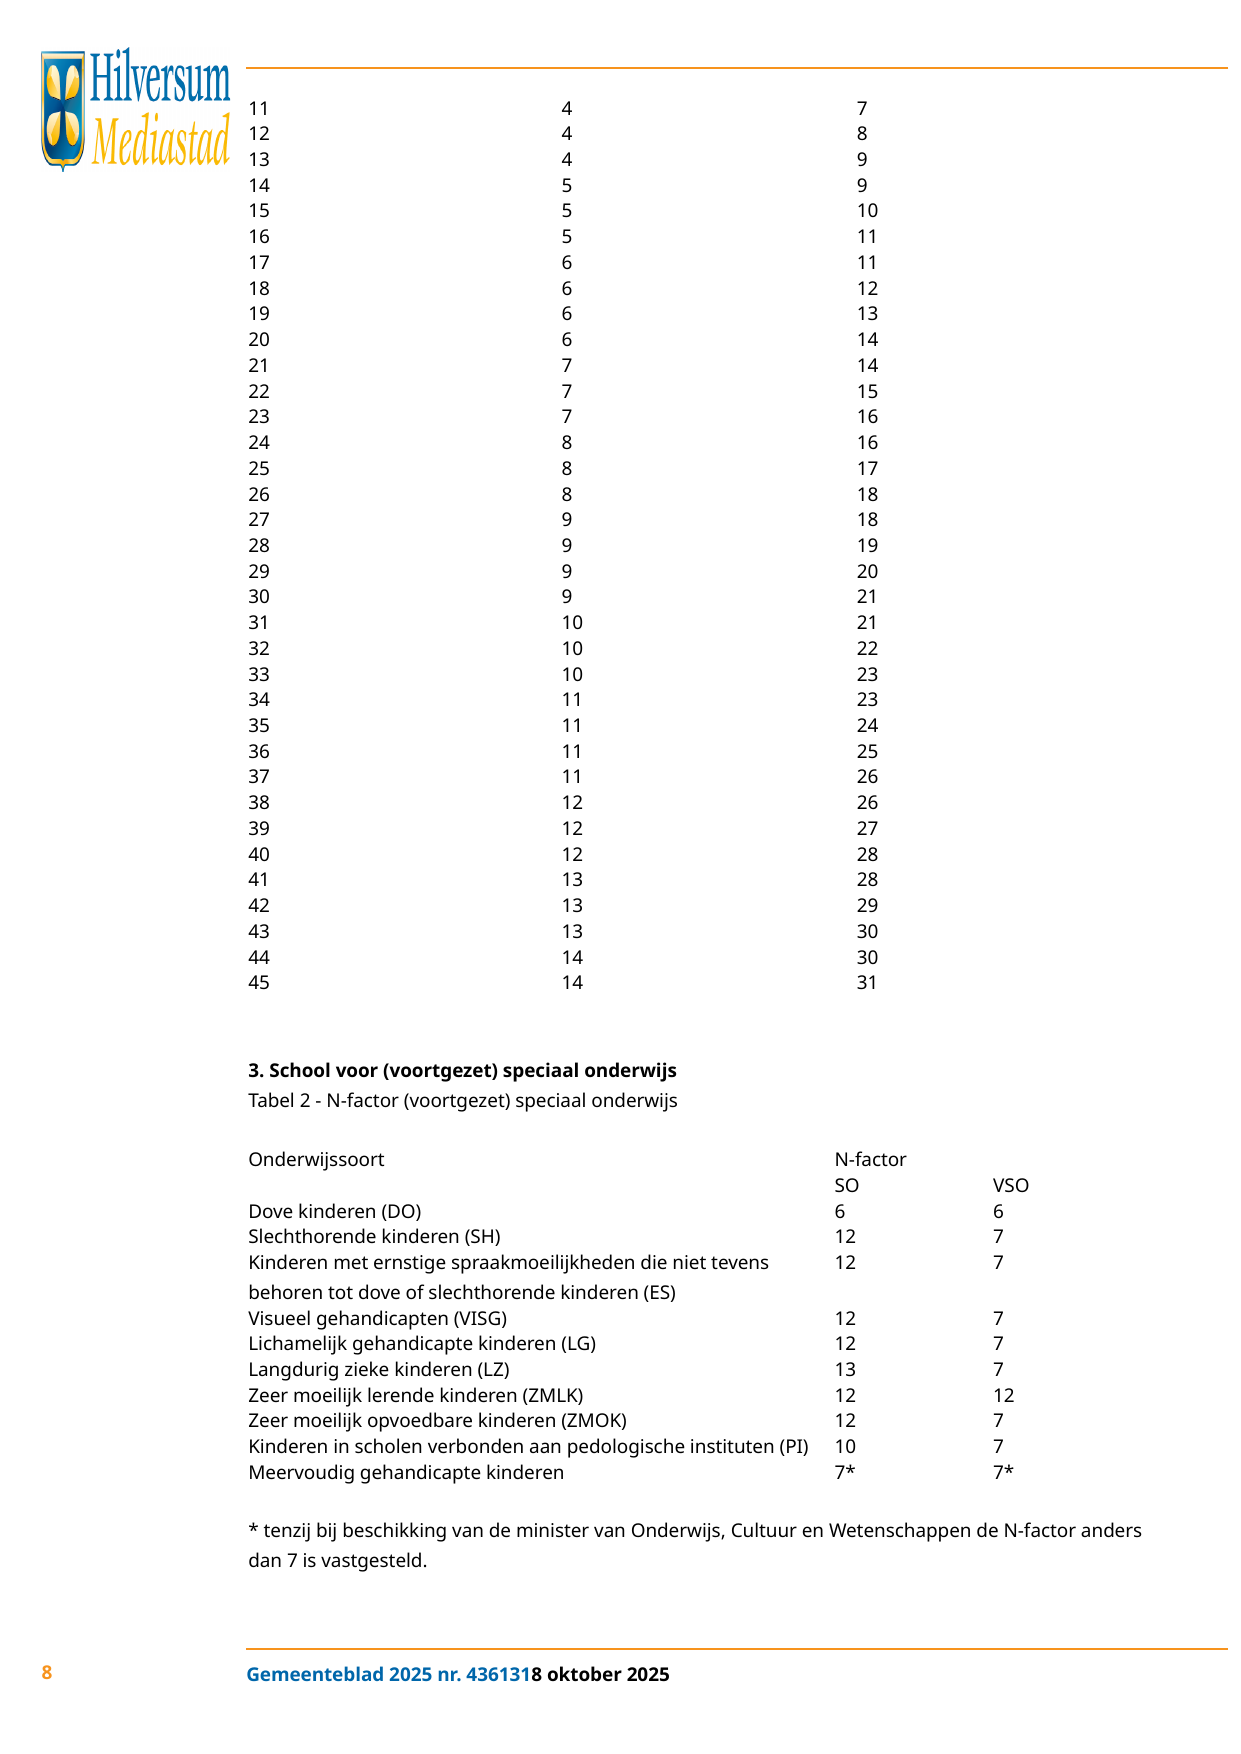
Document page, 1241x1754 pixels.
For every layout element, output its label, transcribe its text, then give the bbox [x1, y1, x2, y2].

table_cell 7 [561, 352, 857, 378]
table_cell 7 [561, 404, 857, 429]
table_cell 12 [857, 275, 1152, 301]
table_cell [248, 1172, 834, 1198]
table_cell 17 [248, 249, 561, 275]
table_cell 7 [993, 1356, 1152, 1382]
table_cell 9 [561, 558, 857, 584]
table_cell 8 [561, 455, 857, 481]
table_cell 18 [857, 506, 1152, 532]
table_cell 9 [561, 506, 857, 532]
table_cell 10 [561, 635, 857, 661]
table_cell 11 [248, 95, 561, 121]
table_cell 18 [857, 481, 1152, 506]
table_cell 7 [993, 1305, 1152, 1331]
table_cell Visueel gehandicapten (VISG) [248, 1305, 834, 1331]
table_cell 31 [248, 609, 561, 635]
table_cell Langdurig zieke kinderen (LZ) [248, 1356, 834, 1382]
table_cell 23 [248, 404, 561, 429]
table_cell 11 [857, 224, 1152, 249]
table_cell 30 [857, 918, 1152, 944]
table_cell 12 [834, 1408, 993, 1433]
table_cell 28 [857, 867, 1152, 892]
table_cell 13 [857, 301, 1152, 326]
table_cell 38 [248, 790, 561, 815]
table_cell Dove kinderen (DO) [248, 1198, 834, 1224]
table_cell 42 [248, 893, 561, 918]
table_cell 5 [561, 224, 857, 249]
table_cell 5 [561, 198, 857, 223]
table_cell 12 [834, 1331, 993, 1356]
table_cell 17 [857, 455, 1152, 481]
table_cell 6 [561, 275, 857, 301]
table_header Onderwijssoort [248, 1147, 834, 1172]
table_cell 13 [561, 867, 857, 892]
table_cell 16 [857, 429, 1152, 455]
table_cell 8 [561, 429, 857, 455]
table_cell Meervoudig gehandicapte kinderen [248, 1459, 834, 1485]
table_cell 22 [857, 635, 1152, 661]
table_cell 13 [834, 1356, 993, 1382]
table_cell 7 [993, 1408, 1152, 1433]
table_cell 28 [248, 532, 561, 558]
table_cell 16 [857, 404, 1152, 429]
table_cell 23 [857, 661, 1152, 687]
table_cell 6 [561, 301, 857, 326]
table_cell 20 [248, 326, 561, 352]
text Tabel 2 - N-factor (voortgezet) speciaal onderwijs [248, 1087, 1152, 1113]
table_cell 12 [993, 1382, 1152, 1408]
table_cell 27 [857, 815, 1152, 841]
table_cell 5 [561, 172, 857, 198]
table_cell 4 [561, 95, 857, 121]
table_cell 11 [857, 249, 1152, 275]
table_cell 35 [248, 712, 561, 738]
table_cell 9 [857, 172, 1152, 198]
table_cell 15 [248, 198, 561, 223]
table_cell 24 [248, 429, 561, 455]
table_cell 27 [248, 506, 561, 532]
table_cell 10 [561, 661, 857, 687]
picture [41, 47, 231, 172]
table_cell Kinderen met ernstige spraakmoeilijkheden die niet tevens behoren tot dove of slechthorende kinderen (ES) [248, 1250, 834, 1305]
table_cell 12 [834, 1224, 993, 1249]
table_cell 19 [857, 532, 1152, 558]
table_cell 45 [248, 970, 561, 995]
table_cell 12 [561, 841, 857, 867]
table_cell 36 [248, 738, 561, 764]
table_cell 21 [857, 609, 1152, 635]
table_cell 4 [561, 121, 857, 146]
table_cell 10 [561, 609, 857, 635]
table_cell 12 [248, 121, 561, 146]
table_cell 37 [248, 764, 561, 789]
table_cell 10 [857, 198, 1152, 223]
table_cell 11 [561, 738, 857, 764]
table_cell 13 [561, 918, 857, 944]
table_cell 11 [561, 764, 857, 789]
table_header N-factor [834, 1147, 1152, 1172]
table_cell 9 [857, 146, 1152, 172]
table_cell 7* [834, 1459, 993, 1485]
table_cell 21 [248, 352, 561, 378]
table_cell 23 [857, 687, 1152, 712]
table_cell SO [834, 1172, 993, 1198]
table_cell 26 [857, 790, 1152, 815]
table_cell Zeer moeilijk opvoedbare kinderen (ZMOK) [248, 1408, 834, 1433]
table_cell 40 [248, 841, 561, 867]
table_cell 39 [248, 815, 561, 841]
table_cell 25 [248, 455, 561, 481]
table_cell 7 [993, 1434, 1152, 1459]
text 3. School voor (voortgezet) speciaal onderwijs [248, 1058, 1152, 1083]
table_cell Kinderen in scholen verbonden aan pedologische instituten (PI) [248, 1434, 834, 1459]
table_cell 32 [248, 635, 561, 661]
table_cell 7 [993, 1250, 1152, 1305]
table_cell 21 [857, 584, 1152, 609]
table_cell 12 [561, 790, 857, 815]
table_cell 43 [248, 918, 561, 944]
table_cell 8 [561, 481, 857, 506]
table_cell 6 [561, 249, 857, 275]
table_cell 41 [248, 867, 561, 892]
table_cell 9 [561, 532, 857, 558]
table_cell 19 [248, 301, 561, 326]
table_cell 9 [561, 584, 857, 609]
table_cell 7* [993, 1459, 1152, 1485]
table_cell Lichamelijk gehandicapte kinderen (LG) [248, 1331, 834, 1356]
text * tenzij bij beschikking van de minister van Onderwijs, Cultuur en Wetenschappen de N-factor anders dan 7 is vastgesteld. [248, 1518, 1152, 1573]
table_cell 8 [857, 121, 1152, 146]
table_cell 12 [561, 815, 857, 841]
table_cell 4 [561, 146, 857, 172]
table_cell 10 [834, 1434, 993, 1459]
table_cell 14 [561, 970, 857, 995]
table_cell 12 [834, 1382, 993, 1408]
table_cell 14 [857, 326, 1152, 352]
table_cell 11 [561, 687, 857, 712]
table_cell 16 [248, 224, 561, 249]
table_cell 11 [561, 712, 857, 738]
table_cell 15 [857, 378, 1152, 403]
table_cell 30 [857, 944, 1152, 969]
table_cell 25 [857, 738, 1152, 764]
table_cell 22 [248, 378, 561, 403]
table_cell 6 [561, 326, 857, 352]
table_cell 26 [857, 764, 1152, 789]
table_cell 7 [561, 378, 857, 403]
table_cell 12 [834, 1305, 993, 1331]
table_cell 6 [834, 1198, 993, 1224]
table_cell 24 [857, 712, 1152, 738]
table_cell 18 [248, 275, 561, 301]
table_cell 13 [248, 146, 561, 172]
table_cell 33 [248, 661, 561, 687]
table_cell 12 [834, 1250, 993, 1305]
table_cell Zeer moeilijk lerende kinderen (ZMLK) [248, 1382, 834, 1408]
table_cell 30 [248, 584, 561, 609]
table_cell 29 [248, 558, 561, 584]
table_cell 28 [857, 841, 1152, 867]
table_cell 44 [248, 944, 561, 969]
table_cell 6 [993, 1198, 1152, 1224]
table_cell 14 [857, 352, 1152, 378]
table_cell 7 [993, 1331, 1152, 1356]
table_cell 31 [857, 970, 1152, 995]
table_cell VSO [993, 1172, 1152, 1198]
table_cell 14 [561, 944, 857, 969]
table_cell 34 [248, 687, 561, 712]
table_cell Slechthorende kinderen (SH) [248, 1224, 834, 1249]
table_cell 7 [993, 1224, 1152, 1249]
table_cell 20 [857, 558, 1152, 584]
table_cell 7 [857, 95, 1152, 121]
table_cell 26 [248, 481, 561, 506]
table_cell 29 [857, 893, 1152, 918]
table_cell 14 [248, 172, 561, 198]
table_cell 13 [561, 893, 857, 918]
